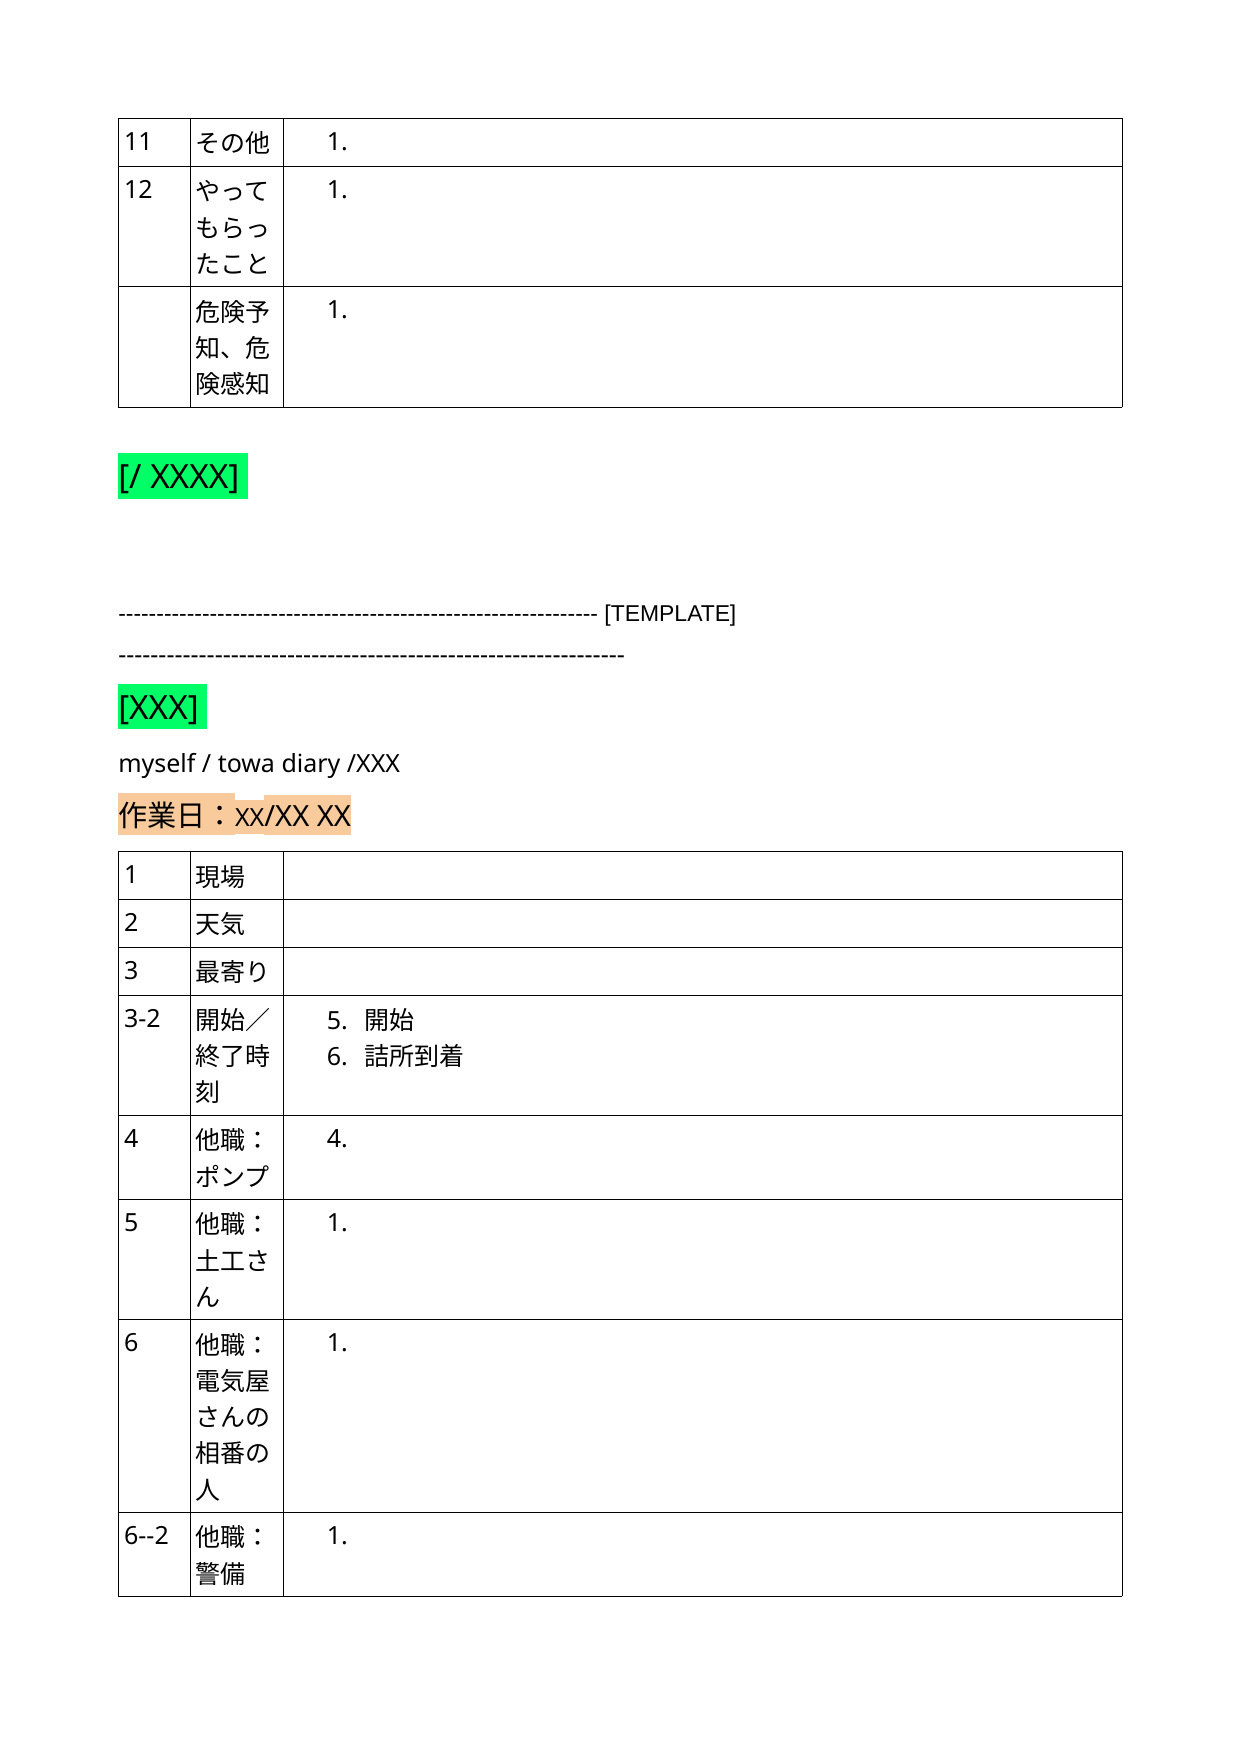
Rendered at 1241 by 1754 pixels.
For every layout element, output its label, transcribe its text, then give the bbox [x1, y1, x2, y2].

table_cell [284, 948, 1122, 994]
table_cell 6--2 [119, 1513, 190, 1596]
table_header 現場 [191, 852, 283, 899]
table_cell 他職：警備 [191, 1513, 283, 1596]
table_cell [284, 1513, 1122, 1596]
table_cell 開始／終了時刻 [191, 996, 283, 1115]
table_header [284, 852, 1122, 899]
table_cell [119, 287, 190, 407]
table_cell 開始 詰所到着 [284, 996, 1122, 1115]
table_cell [284, 1200, 1122, 1319]
table_cell その他 [191, 119, 283, 166]
table_cell 2 [119, 900, 190, 947]
table_cell 12 [119, 167, 190, 286]
table_cell 危険予知、危険感知 [191, 287, 283, 407]
table_header 1 [119, 852, 190, 899]
table_cell 天気 [191, 900, 283, 947]
table_cell [284, 287, 1122, 407]
table_cell 11 [119, 119, 190, 166]
text [/ XXXX] [118, 453, 1122, 499]
table_cell 最寄り [191, 948, 283, 994]
table_cell [284, 167, 1122, 286]
table_cell 3 [119, 948, 190, 994]
text --------------------------------------------------------------- [TEMPLATE] [118, 600, 1122, 627]
table_cell [284, 900, 1122, 947]
table_cell [284, 119, 1122, 166]
table_cell やってもらったこと [191, 167, 283, 286]
table_cell [284, 1116, 1122, 1199]
table_cell 他職：土工さん [191, 1200, 283, 1319]
text [XXX] [118, 683, 1122, 729]
table_cell 3-2 [119, 996, 190, 1115]
table_cell [284, 1320, 1122, 1512]
table_cell 他職：電気屋さんの相番の人 [191, 1320, 283, 1512]
text myself / towa diary /XXX [118, 746, 1122, 780]
text 作業日：XX/XX XX [118, 793, 1122, 835]
text --------------------------------------------------------------- [118, 637, 1122, 671]
table_cell 他職：ポンプ [191, 1116, 283, 1199]
table_cell 5 [119, 1200, 190, 1319]
table_cell 4 [119, 1116, 190, 1199]
table_cell 6 [119, 1320, 190, 1512]
